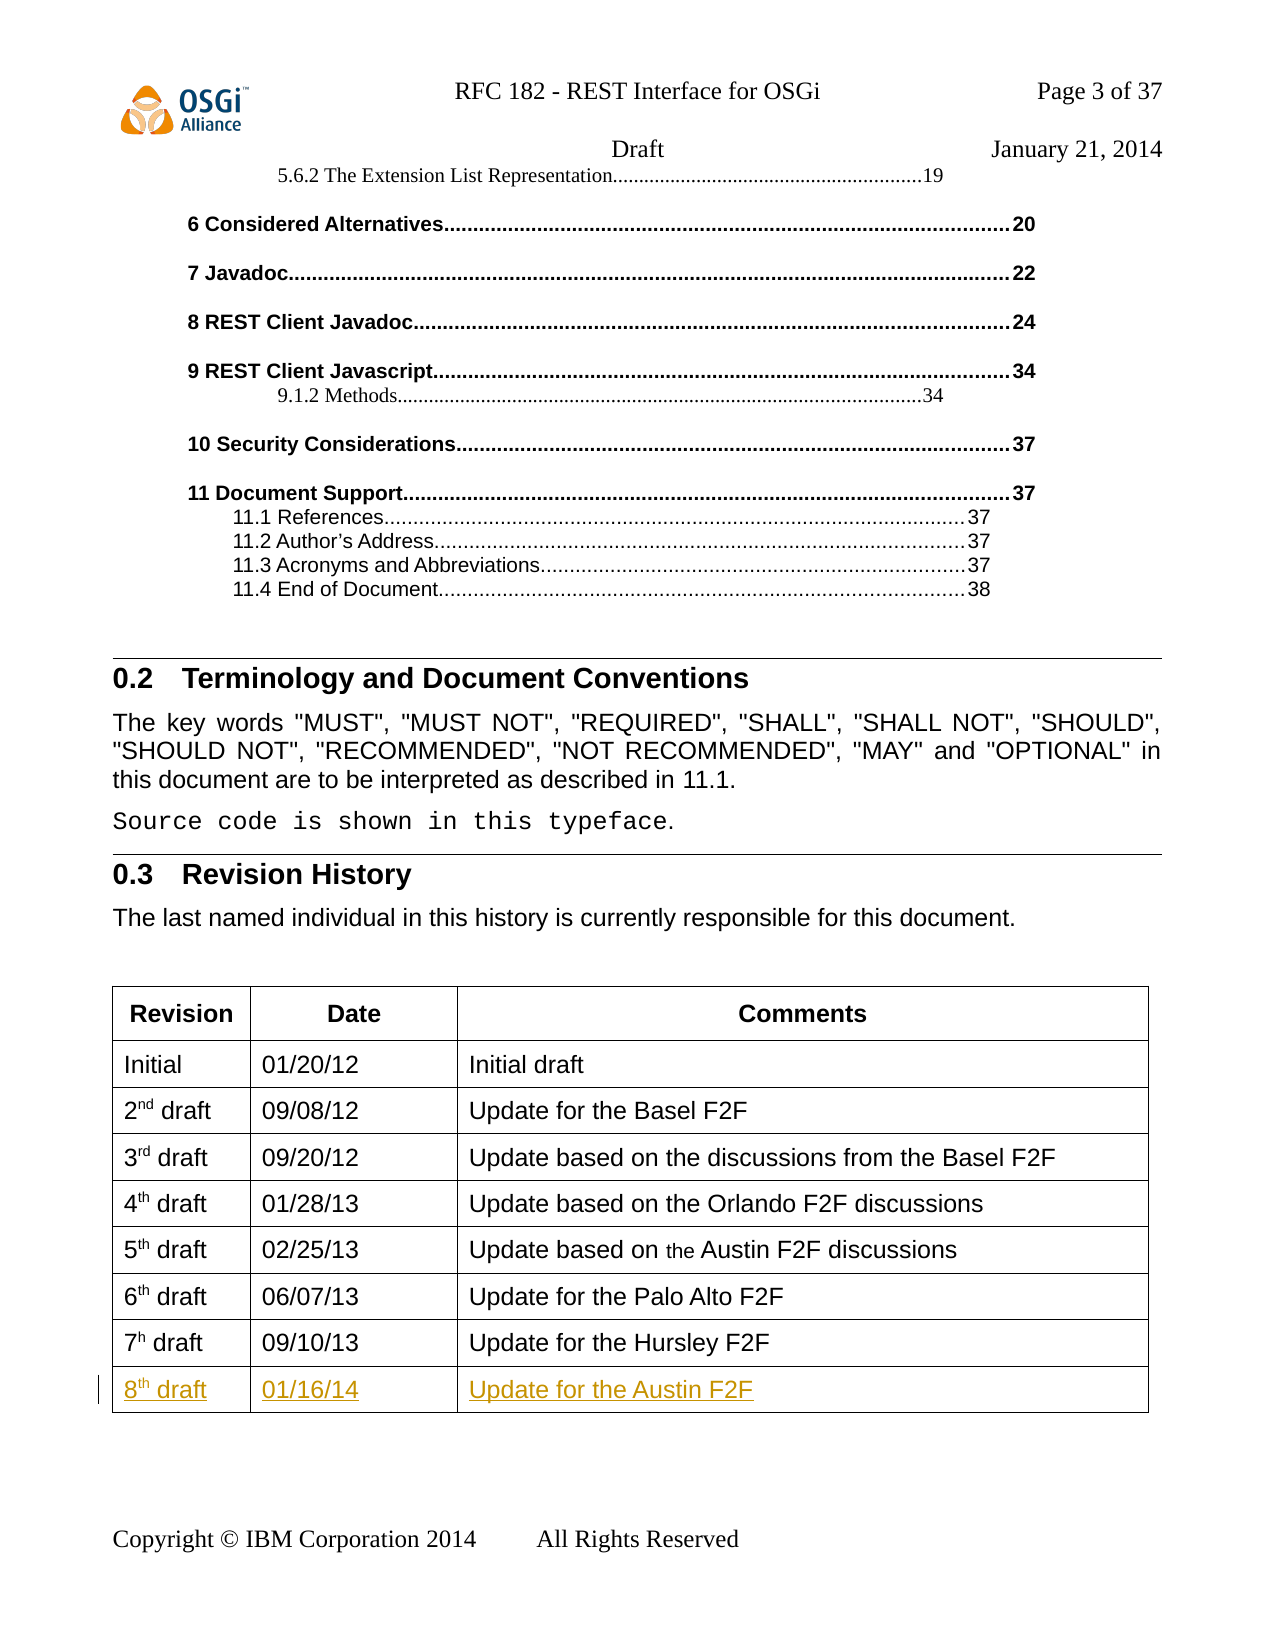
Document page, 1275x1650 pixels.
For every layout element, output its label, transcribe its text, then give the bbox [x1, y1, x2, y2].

text 6 Considered Alternatives 20 [187, 212, 1162, 236]
table_cell 5th draft [113, 1227, 250, 1273]
table_cell Update based on the Austin F2F discussions [458, 1227, 1148, 1273]
table_cell 7h draft [113, 1320, 250, 1366]
text 7 Javadoc 22 [187, 261, 1162, 285]
table_cell Update for the Austin F2F [458, 1367, 1148, 1412]
table_cell 09/20/12 [251, 1134, 457, 1180]
table_cell Update based on the Orlando F2F discussions [458, 1181, 1148, 1226]
text 11.4 End of Document 38 [232, 576, 1162, 600]
text 11.1 References 37 [232, 504, 1162, 528]
table_cell 4th draft [113, 1181, 250, 1226]
text 11.2 Author’s Address 37 [232, 528, 1162, 552]
table_cell 8th draft [113, 1367, 250, 1412]
table_cell 09/10/13 [251, 1320, 457, 1366]
table_cell Update for the Hursley F2F [458, 1320, 1148, 1366]
text 10 Security Considerations 37 [187, 432, 1162, 456]
table_cell 2nd draft [113, 1088, 250, 1133]
text 11 Document Support 37 [187, 481, 1162, 504]
text 8 REST Client Javadoc 24 [187, 310, 1162, 334]
table_cell Initial [113, 1041, 250, 1087]
table_cell 3rd draft [113, 1134, 250, 1180]
table_cell Update based on the discussions from the Basel F2F [458, 1134, 1148, 1180]
table_cell 02/25/13 [251, 1227, 457, 1273]
table_cell Update for the Palo Alto F2F [458, 1274, 1148, 1319]
text 9 REST Client Javascript 34 [187, 359, 1162, 383]
text The key words "MUST", "MUST NOT", "REQUIRED", "SHALL", "SHALL NOT", "SHOULD", "SHOULD NOT", "RECOMMENDED", "NOT RECOMMENDED", "MAY" and "OPTIONAL" in this document are to be interpreted as described in 11.1. [112, 707, 1162, 794]
table_cell 01/16/14 [251, 1367, 457, 1412]
text 11.3 Acronyms and Abbreviations 37 [232, 552, 1162, 576]
table_cell 01/20/12 [251, 1041, 457, 1087]
subtitle Terminology and Document Conventions [112, 659, 1162, 695]
table_header Comments [458, 987, 1148, 1040]
table_header Revision [113, 987, 250, 1040]
picture [113, 78, 257, 142]
table_cell Initial draft [458, 1041, 1148, 1087]
text The last named individual in this history is currently responsible for this document. [112, 903, 1162, 932]
text 9.1.2 Methods 34 [277, 383, 1162, 407]
table_cell 06/07/13 [251, 1274, 457, 1319]
text 5.6.2 The Extension List Representation 19 [277, 163, 1162, 187]
table_cell 09/08/12 [251, 1088, 457, 1133]
table_cell 01/28/13 [251, 1181, 457, 1226]
text Source code is shown in this typeface. [112, 806, 1162, 837]
table_cell 6th draft [113, 1274, 250, 1319]
table_cell Update for the Basel F2F [458, 1088, 1148, 1133]
subtitle Revision History [112, 855, 1162, 891]
table_header Date [251, 987, 457, 1040]
